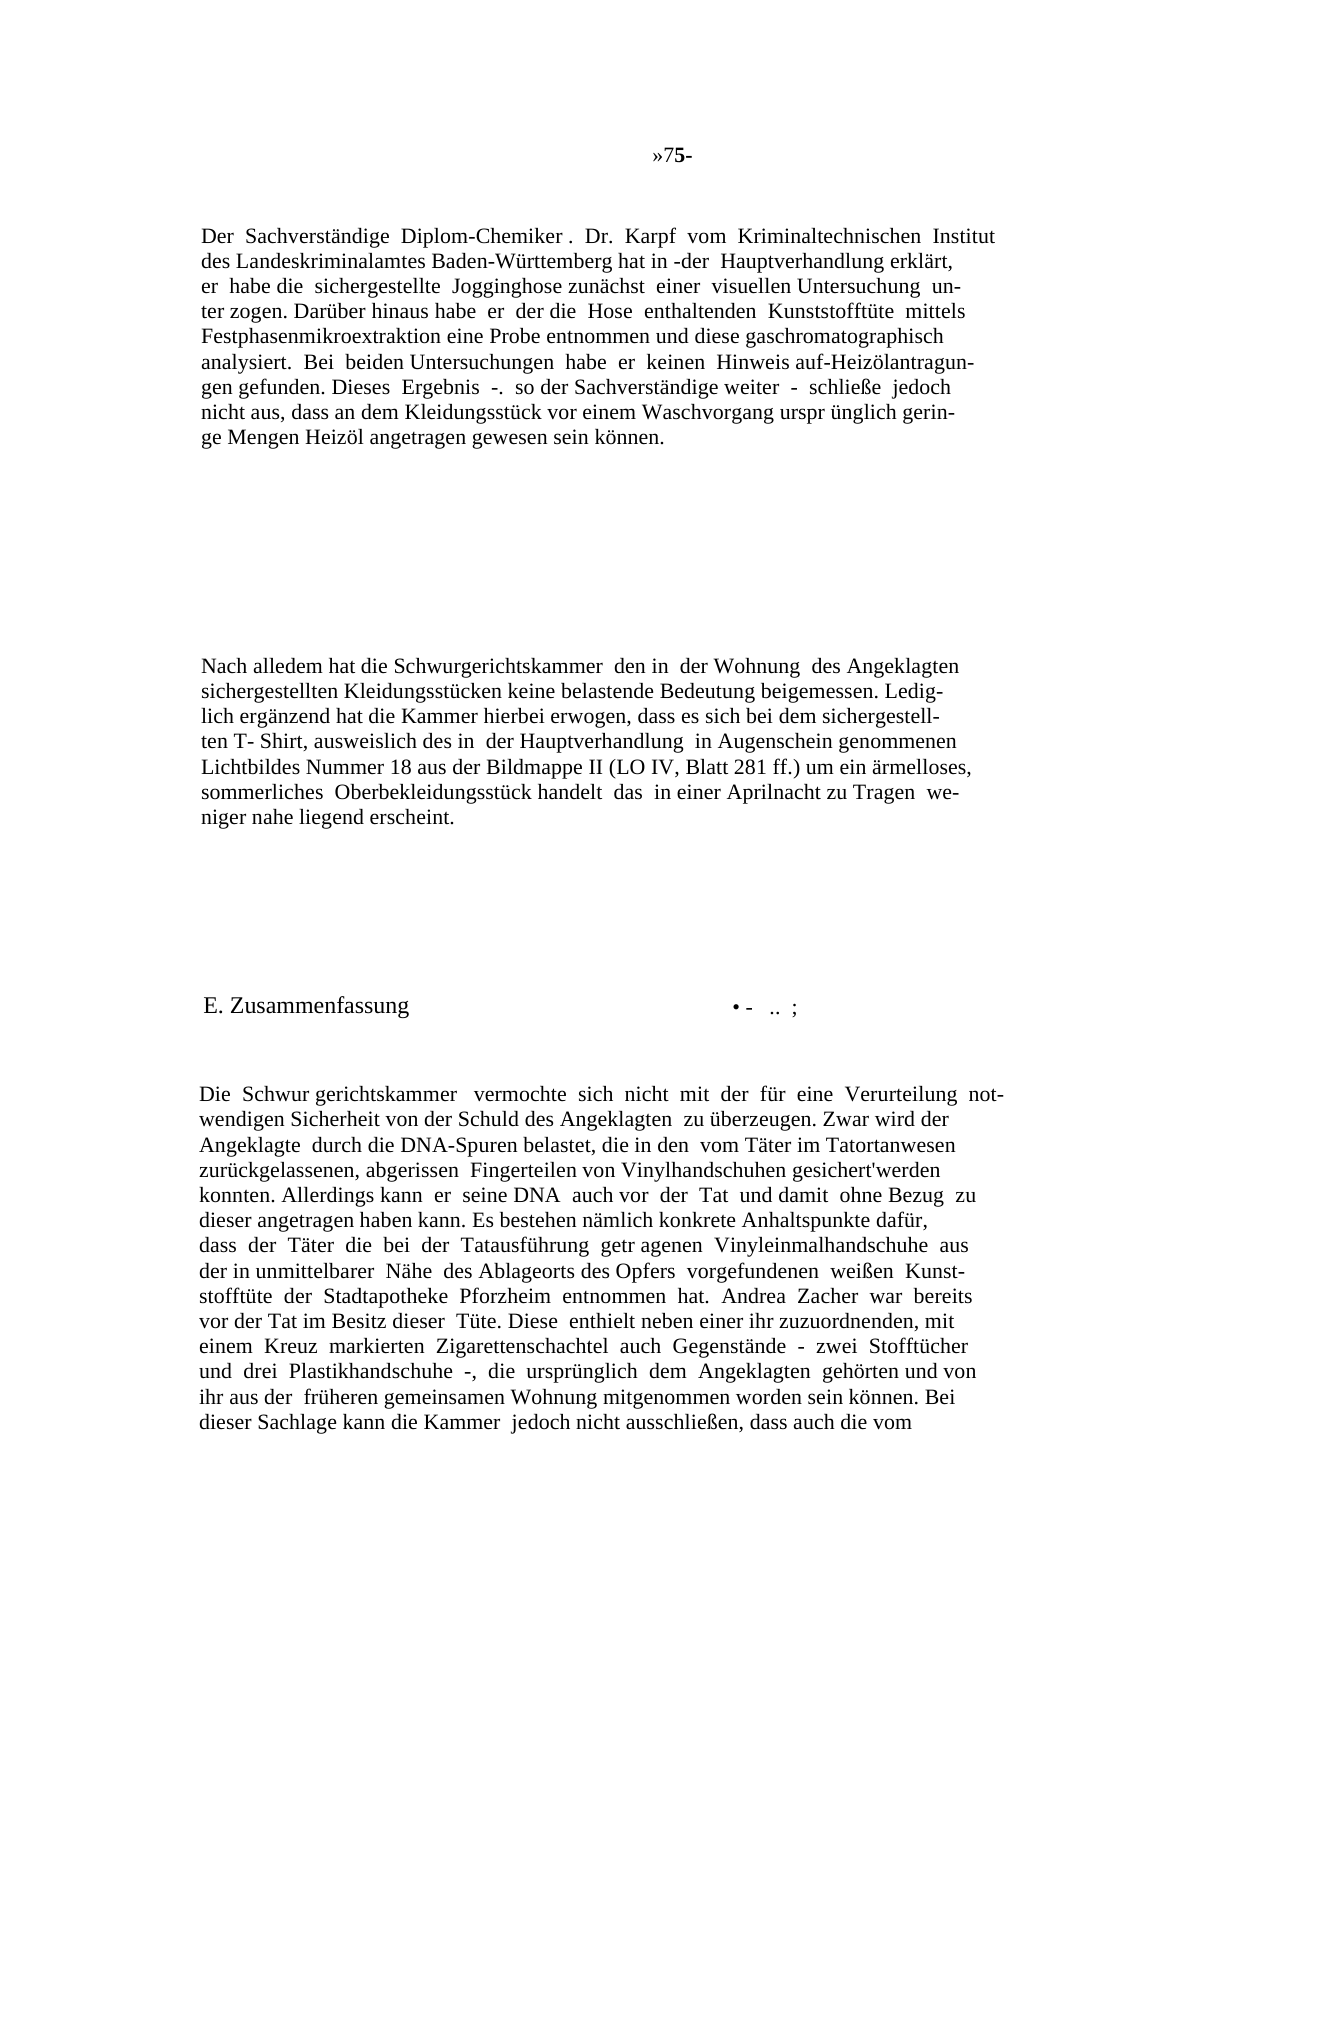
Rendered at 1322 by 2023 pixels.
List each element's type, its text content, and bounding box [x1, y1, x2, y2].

text • - .. ; [726, 994, 874, 1019]
text ten T- Shirt, ausweislich des in der Hauptverhandlung in Augenschein genommenen [201, 728, 1296, 754]
text Die Schwur gerichtskammer vermochte sich nicht mit der für eine Verurteilung not- [199, 1081, 1296, 1106]
text sommerliches Oberbekleidungsstück handelt das in einer Aprilnacht zu Tragen we- [201, 779, 1296, 804]
text nicht aus, dass an dem Kleidungsstück vor einem Waschvorgang urspr ünglich gerin- [201, 399, 1296, 424]
text gen gefunden. Dieses Ergebnis -. so der Sachverständige weiter - schließe jedoch [201, 374, 1296, 399]
text Der Sachverständige Diplom-Chemiker . Dr. Karpf vom Kriminaltechnischen Institut [201, 223, 1296, 248]
text Angeklagte durch die DNA-Spuren belastet, die in den vom Täter im Tatortanwesen [199, 1132, 1296, 1157]
text Nach alledem hat die Schwurgerichtskammer den in der Wohnung des Angeklagten [201, 653, 1296, 678]
text der in unmittelbarer Nähe des Ablageorts des Opfers vorgefundenen weißen Kunst- [199, 1258, 1296, 1283]
text dieser Sachlage kann die Kammer jedoch nicht ausschließen, dass auch die vom [199, 1409, 1296, 1434]
text dieser angetragen haben kann. Es bestehen nämlich konkrete Anhaltspunkte dafür, [199, 1207, 1296, 1232]
text ter zogen. Darüber hinaus habe er der die Hose enthaltenden Kunststofftüte mittels [201, 298, 1296, 323]
text konnten. Allerdings kann er seine DNA auch vor der Tat und damit ohne Bezug zu [199, 1182, 1296, 1207]
text Lichtbildes Nummer 18 aus der Bildmappe II (LO IV, Blatt 281 ff.) um ein ärmelloses, [201, 754, 1296, 779]
text dass der Täter die bei der Tatausführung getr agenen Vinyleinmalhandschuhe aus [199, 1232, 1296, 1258]
text einem Kreuz markierten Zigarettenschachtel auch Gegenstände - zwei Stofftücher [199, 1333, 1296, 1358]
text sichergestellten Kleidungsstücken keine belastende Bedeutung beigemessen. Ledig- [201, 678, 1296, 703]
text er habe die sichergestellte Jogginghose zunächst einer visuellen Untersuchung un- [201, 273, 1296, 298]
text analysiert. Bei beiden Untersuchungen habe er keinen Hinweis auf-Heizölantragun- [201, 349, 1296, 374]
text zurückgelassenen, abgerissen Fingerteilen von Vinylhandschuhen gesichert'werden [199, 1157, 1296, 1182]
text wendigen Sicherheit von der Schuld des Angeklagten zu überzeugen. Zwar wird der [199, 1106, 1296, 1132]
text lich ergänzend hat die Kammer hierbei erwogen, dass es sich bei dem sichergestell- [201, 703, 1296, 728]
text stofftüte der Stadtapotheke Pforzheim entnommen hat. Andrea Zacher war bereits [199, 1283, 1296, 1308]
text Festphasenmikroextraktion eine Probe entnommen und diese gaschromatographisch [201, 323, 1296, 349]
text und drei Plastikhandschuhe -, die ursprünglich dem Angeklagten gehörten und von [199, 1358, 1296, 1384]
text niger nahe liegend erscheint. [201, 804, 1296, 829]
text E. Zusammenfassung [203, 991, 601, 1019]
text vor der Tat im Besitz dieser Tüte. Diese enthielt neben einer ihr zuzuordnenden, mit [199, 1308, 1296, 1333]
text ihr aus der früheren gemeinsamen Wohnung mitgenommen worden sein können. Bei [199, 1384, 1296, 1409]
text ge Mengen Heizöl angetragen gewesen sein können. [201, 424, 1296, 449]
text des Landeskriminalamtes Baden-Württemberg hat in -der Hauptverhandlung erklärt, [201, 248, 1296, 273]
text »75- [652, 142, 766, 167]
